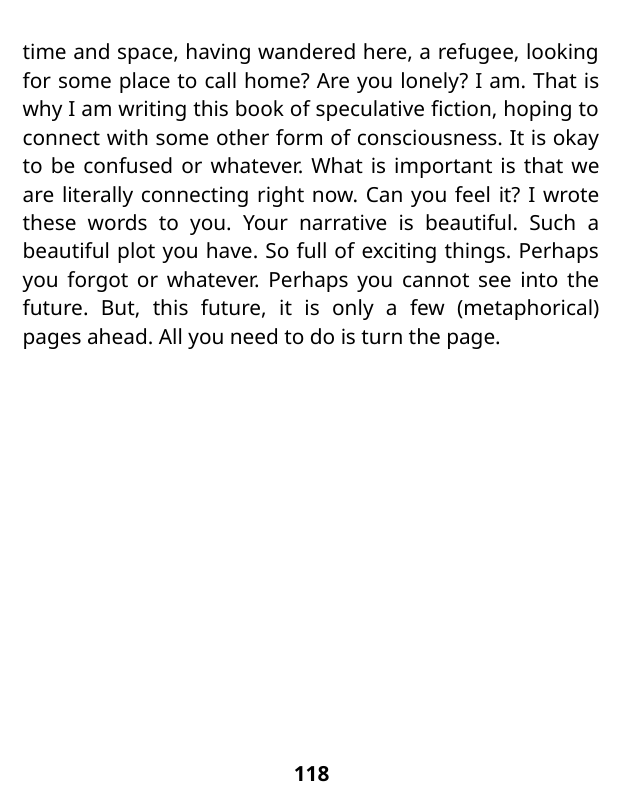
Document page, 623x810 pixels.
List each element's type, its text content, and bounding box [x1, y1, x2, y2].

text time and space, having wandered here, a refugee, looking for some place to call home? Are you lonely? I am. That is why I am writing this book of speculative fiction, hoping to connect with some other form of consciousness. It is okay to be confused or whatever. What is important is that we are literally connecting right now. Can you feel it? I wrote these words to you. Your narrative is beautiful. Such a beautiful plot you have. So full of exciting things. Perhaps you forgot or whatever. Perhaps you cannot see into the future. But, this future, it is only a few (metaphorical) pages ahead. All you need to do is turn the page. [22, 37, 600, 350]
